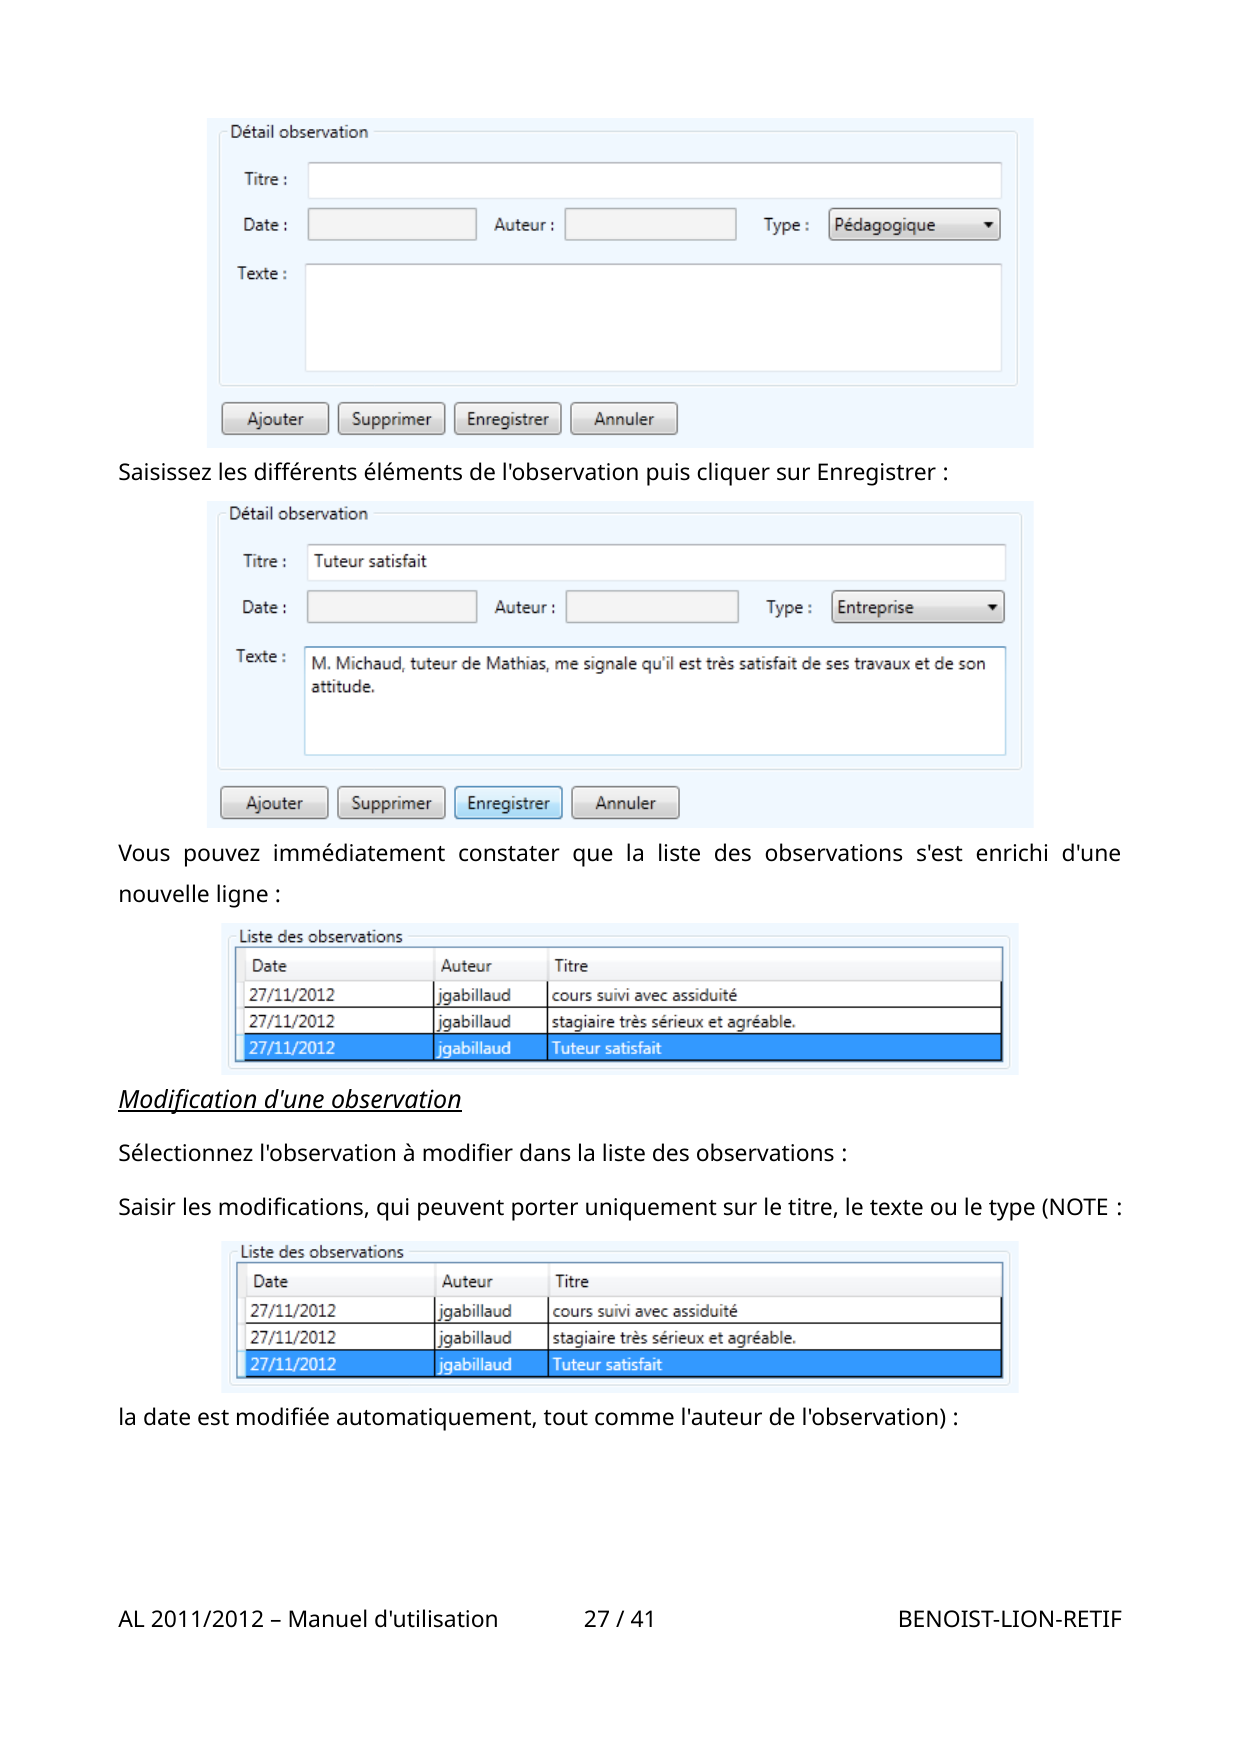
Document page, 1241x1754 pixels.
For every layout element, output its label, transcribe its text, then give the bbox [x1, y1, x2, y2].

text Saisissez les différents éléments de l'observation puis cliquer sur Enregistrer : [118, 448, 1122, 489]
text Saisir les modifications, qui peuvent porter uniquement sur le titre, le texte ou le type (NOTE : la date est modifiée automatiquement, tout comme l'auteur de l'observation) : [118, 1183, 1122, 1434]
picture [221, 1241, 1019, 1393]
text Vous pouvez immédiatement constater que la liste des observations s'est enrichi d'une nouvelle ligne : [118, 828, 1122, 911]
picture [206, 118, 1034, 448]
text Sélectionnez l'observation à modifier dans la liste des observations : [118, 1129, 1122, 1170]
picture [221, 923, 1019, 1075]
subtitle Modification d'une observation [118, 1075, 1122, 1116]
picture [206, 501, 1034, 828]
